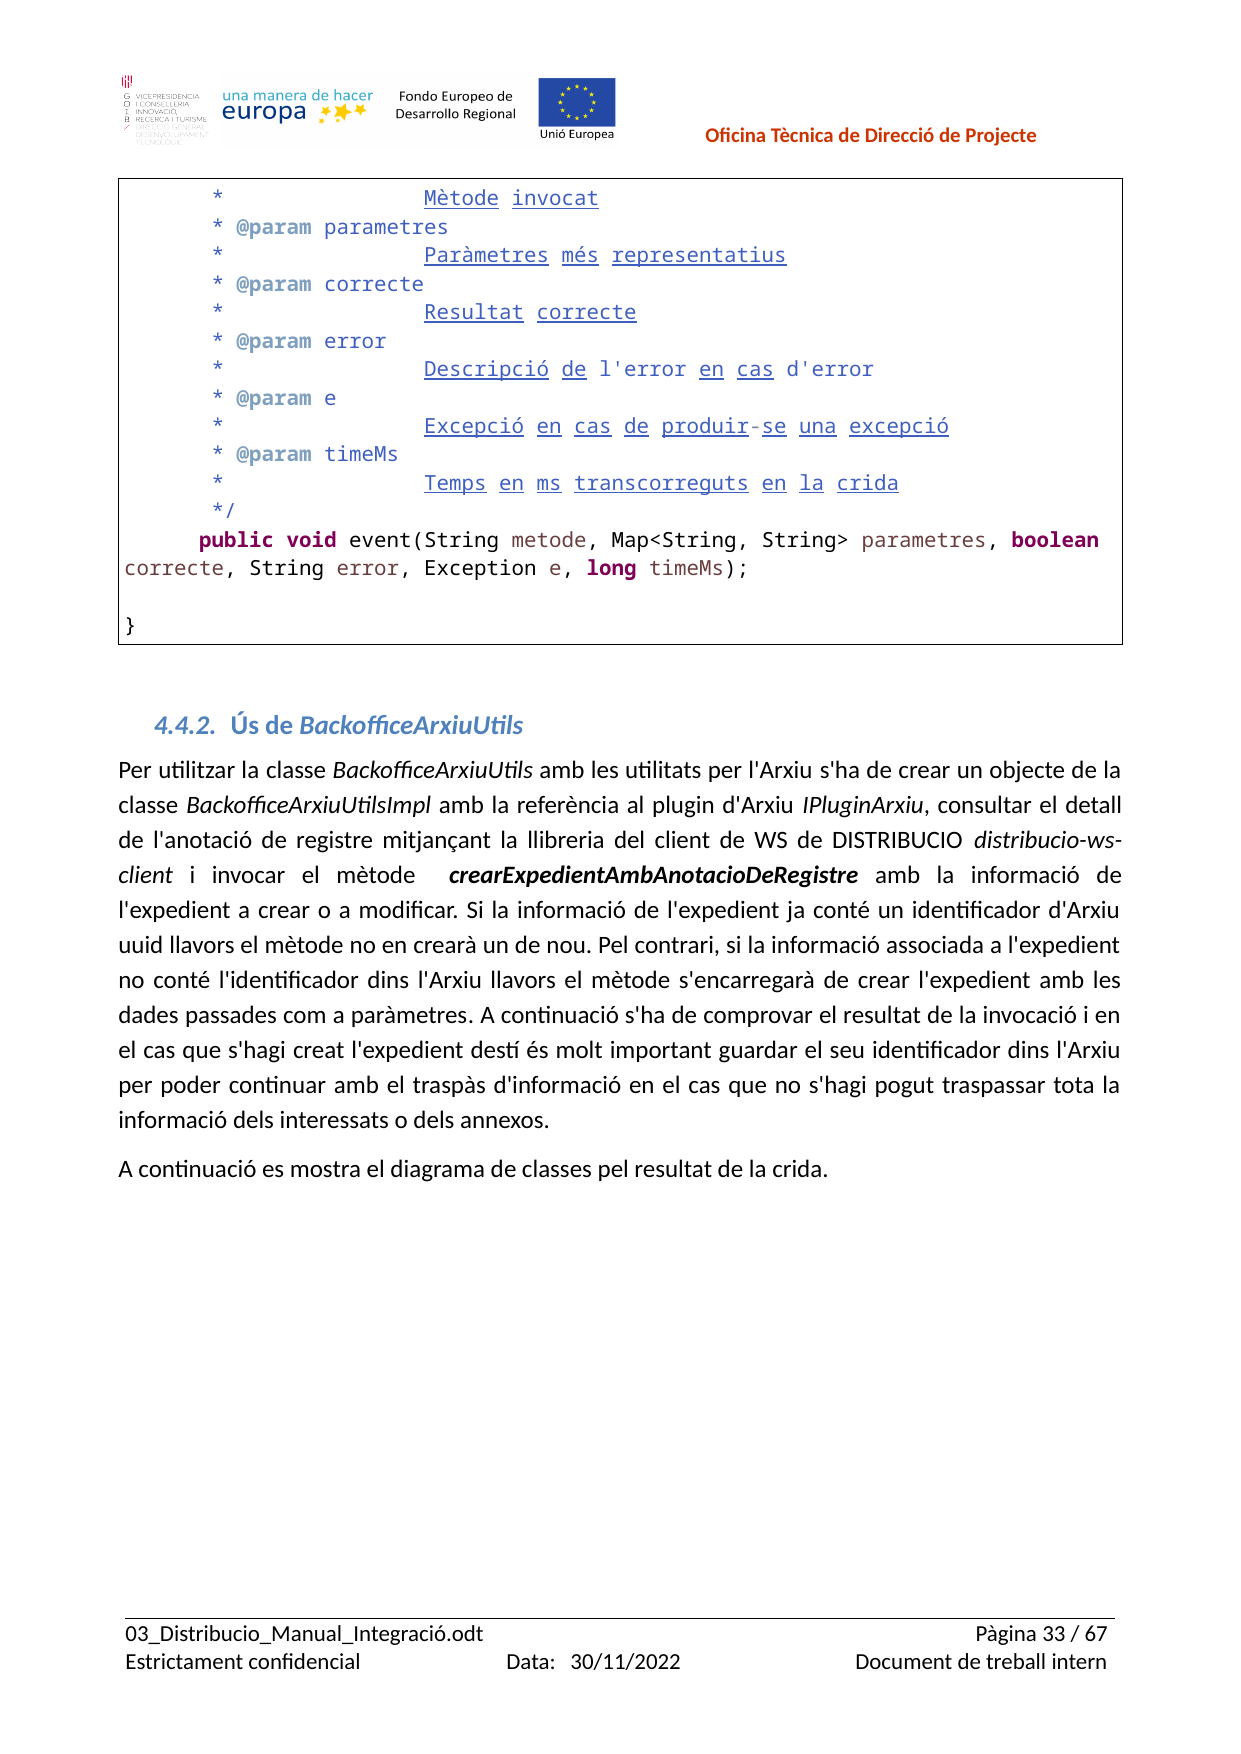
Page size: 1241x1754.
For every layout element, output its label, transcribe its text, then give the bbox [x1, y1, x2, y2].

text A continuació es mostra el diagrama de classes pel resultat de la crida. [118, 1154, 1122, 1184]
subtitle Ús de BackofficeArxiuUtils [153, 708, 1122, 742]
text Per utilitzar la classe BackofficeArxiuUtils amb les utilitats per l'Arxiu s'ha de crear un objecte de la classe BackofficeArxiuUtilsImpl amb la referència al plugin d'Arxiu IPluginArxiu, consultar el detall de l'anotació de registre mitjançant la llibreria del client de WS de DISTRIBUCIO distribucio-ws-client i invocar el mètode crearExpedientAmbAnotacioDeRegistre amb la informació de l'expedient a crear o a modificar. Si la informació de l'expedient ja conté un identificador d'Arxiu uuid llavors el mètode no en crearà un de nou. Pel contrari, si la informació associada a l'expedient no conté l'identificador dins l'Arxiu llavors el mètode s'encarregarà de crear l'expedient amb les dades passades com a paràmetres. A continuació s'ha de comprovar el resultat de la invocació i en el cas que s'hagi creat l'expedient destí és molt important guardar el seu identificador dins l'Arxiu per poder continuar amb el traspàs d'informació en el cas que no s'hagi pogut traspassar tota la informació dels interessats o dels annexos. [118, 754, 1122, 1134]
picture [118, 73, 213, 147]
table_header * Mètode invocat * @param parametres * Paràmetres més representatius * @param correcte * Resultat correcte * @param error * Descripció de l'error en cas d'error * @param e * Excepció en cas de produir-se una excepció * @param timeMs * Temps en ms transcorreguts en la crida */ public void event(String metode, Map<String, String> parametres, boolean correcte, String error, Exception e, long timeMs); } [119, 179, 1122, 644]
picture [219, 73, 621, 147]
